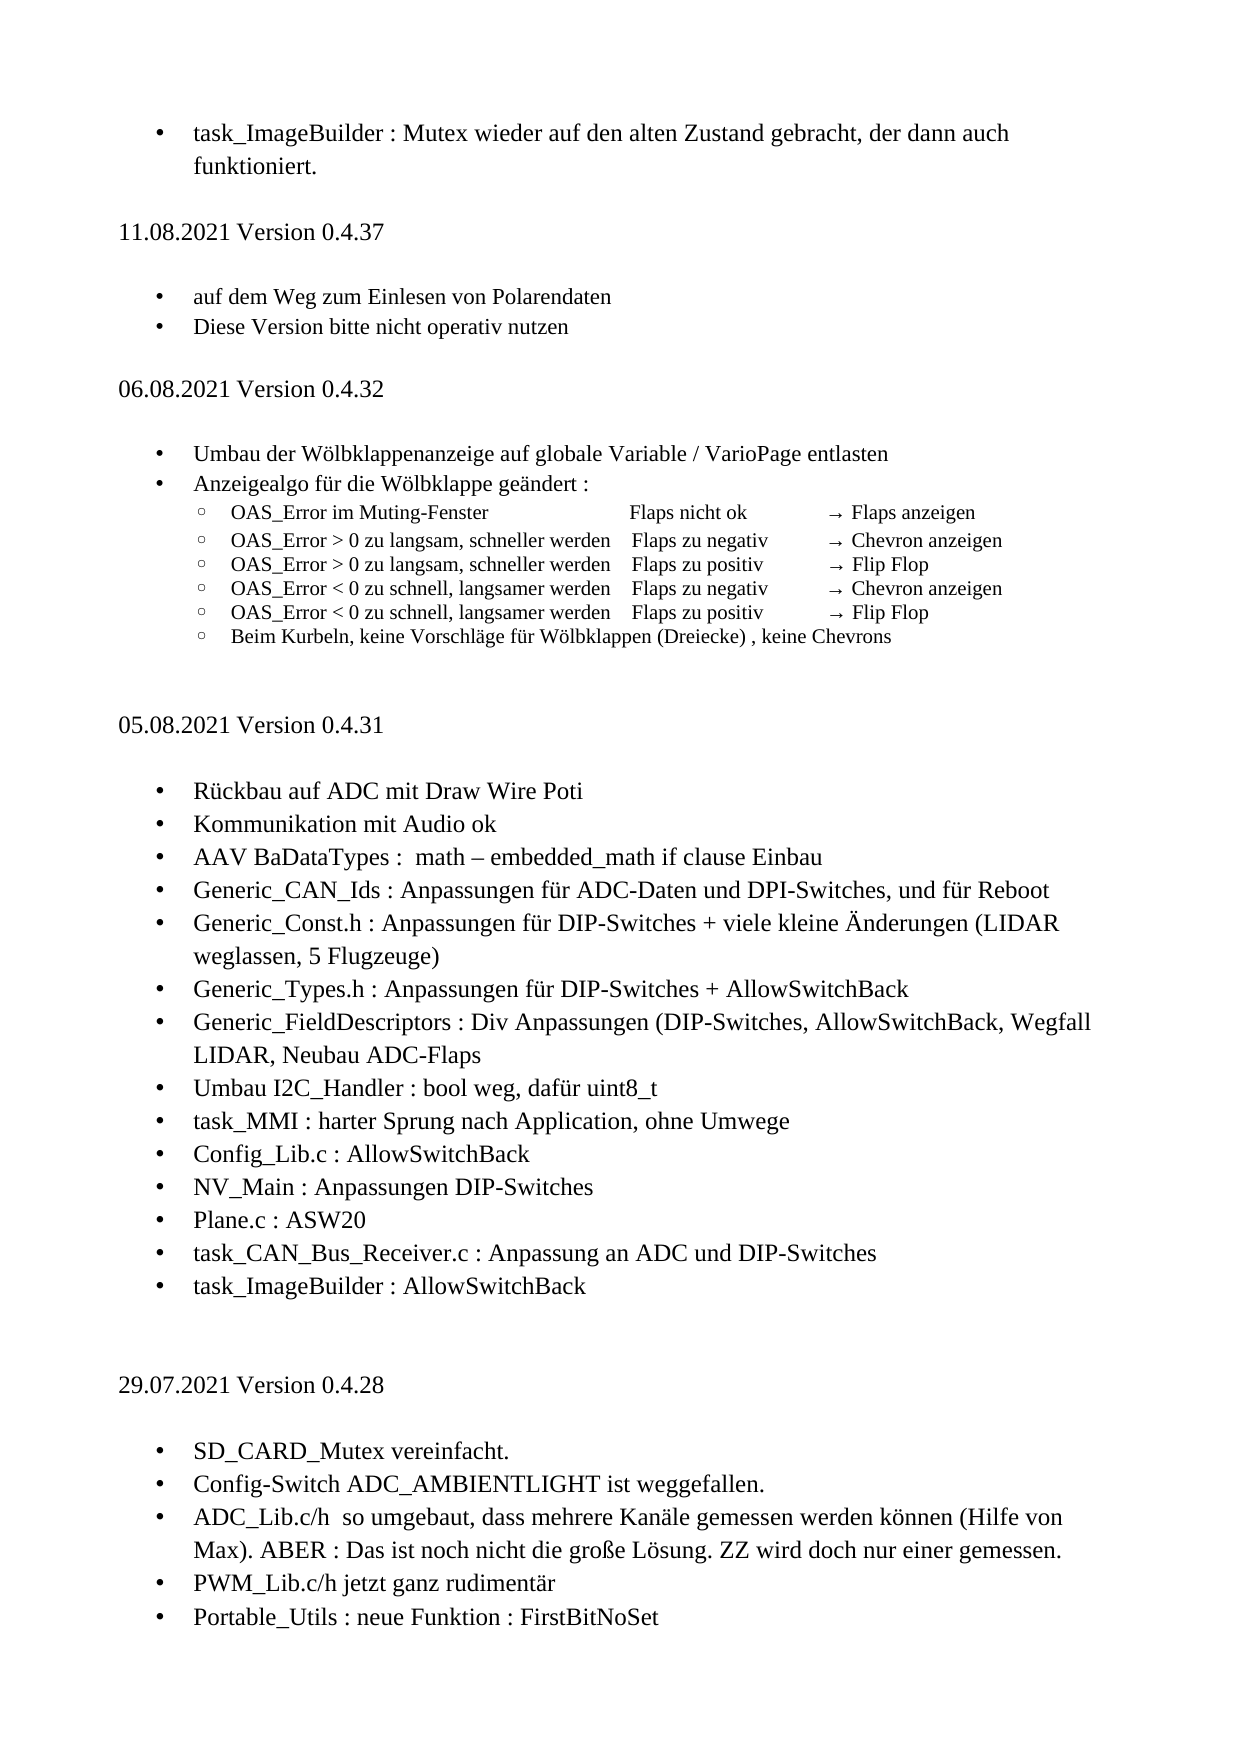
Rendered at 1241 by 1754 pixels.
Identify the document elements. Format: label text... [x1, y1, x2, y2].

list Anzeigealgo für die Wölbklappe geändert : [156, 470, 1122, 496]
list Generic_Const.h : Anpassungen für DIP-Switches + viele kleine Änderungen (LIDAR weglassen, 5 Flugzeuge) [156, 908, 1122, 970]
list Portable_Utils : neue Funktion : FirstBitNoSet [156, 1602, 1122, 1630]
list auf dem Weg zum Einlesen von Polarendaten [156, 283, 1122, 309]
text 29.07.2021 Version 0.4.28 [118, 1370, 1122, 1399]
list Generic_CAN_Ids : Anpassungen für ADC-Daten und DPI-Switches, und für Reboot [156, 875, 1122, 904]
list Umbau I2C_Handler : bool weg, dafür uint8_t [156, 1073, 1122, 1102]
list Diese Version bitte nicht operativ nutzen [156, 313, 1122, 370]
list SD_CARD_Mutex vereinfacht. [156, 1436, 1122, 1465]
list Beim Kurbeln, keine Vorschläge für Wölbklappen (Dreiecke) , keine Chevrons [193, 624, 1122, 648]
list OAS_Error > 0 zu langsam, schneller werden Flaps zu positiv → Flip Flop [193, 552, 1122, 576]
list Rückbau auf ADC mit Draw Wire Poti [156, 776, 1122, 805]
list Kommunikation mit Audio ok [156, 809, 1122, 838]
list NV_Main : Anpassungen DIP-Switches [156, 1172, 1122, 1201]
list Umbau der Wölbklappenanzeige auf globale Variable / VarioPage entlasten [156, 440, 1122, 466]
text 06.08.2021 Version 0.4.32 [118, 374, 1122, 403]
text 11.08.2021 Version 0.4.37 [118, 217, 1122, 246]
list OAS_Error < 0 zu schnell, langsamer werden Flaps zu negativ → Chevron anzeigen [193, 576, 1122, 600]
list OAS_Error > 0 zu langsam, schneller werden Flaps zu negativ → Chevron anzeigen [193, 528, 1122, 552]
list OAS_Error < 0 zu schnell, langsamer werden Flaps zu positiv → Flip Flop [193, 600, 1122, 624]
list Plane.c : ASW20 [156, 1205, 1122, 1234]
list ADC_Lib.c/h so umgebaut, dass mehrere Kanäle gemessen werden können (Hilfe von Max). ABER : Das ist noch nicht die große Lösung. ZZ wird doch nur einer gemessen. [156, 1502, 1122, 1564]
text 05.08.2021 Version 0.4.31 [118, 710, 1122, 739]
list task_MMI : harter Sprung nach Application, ohne Umwege [156, 1106, 1122, 1135]
list task_ImageBuilder : AllowSwitchBack [156, 1271, 1122, 1333]
list Config-Switch ADC_AMBIENTLIGHT ist weggefallen. [156, 1469, 1122, 1498]
list OAS_Error im Muting-Fenster Flaps nicht ok → Flaps anzeigen [193, 500, 1122, 524]
list PWM_Lib.c/h jetzt ganz rudimentär [156, 1568, 1122, 1597]
list Config_Lib.c : AllowSwitchBack [156, 1139, 1122, 1168]
list Generic_Types.h : Anpassungen für DIP-Switches + AllowSwitchBack [156, 974, 1122, 1003]
list AAV BaDataTypes : math – embedded_math if clause Einbau [156, 842, 1122, 871]
list Generic_FieldDescriptors : Div Anpassungen (DIP-Switches, AllowSwitchBack, Wegfall LIDAR, Neubau ADC-Flaps [156, 1007, 1122, 1069]
list task_CAN_Bus_Receiver.c : Anpassung an ADC und DIP-Switches [156, 1238, 1122, 1267]
list task_ImageBuilder : Mutex wieder auf den alten Zustand gebracht, der dann auch funktioniert. [156, 118, 1122, 213]
